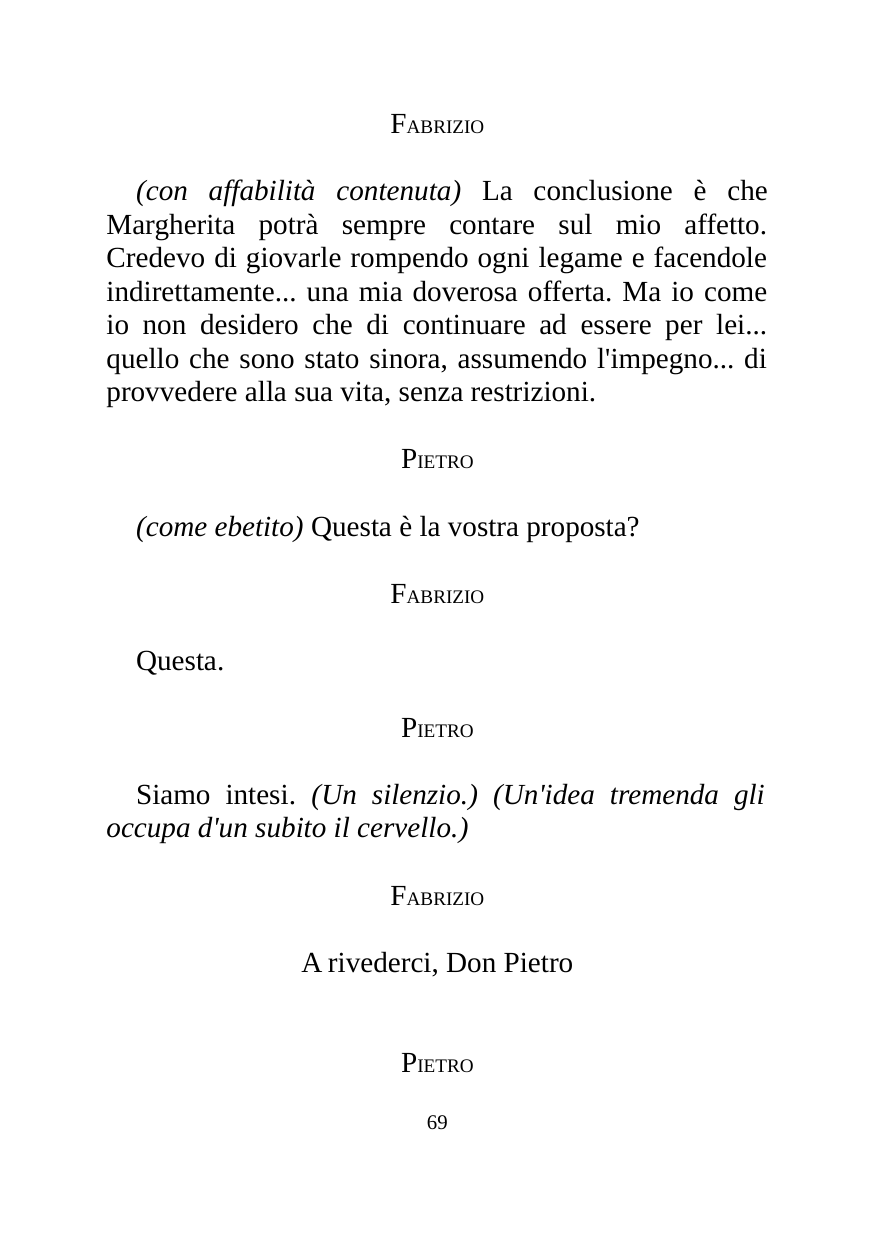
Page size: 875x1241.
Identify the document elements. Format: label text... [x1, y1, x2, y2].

text Pietro [106, 710, 768, 743]
text Pietro [106, 1045, 768, 1079]
text A rivederci, Don Pietro [106, 945, 768, 978]
text Fabrizio [106, 576, 768, 609]
text Pietro [106, 442, 768, 475]
text Questa. [106, 643, 768, 676]
text Siamo intesi. (Un silenzio.) (Un'idea tremenda gli occupa d'un subito il cervello.) [106, 777, 768, 844]
text Fabrizio [106, 106, 768, 140]
text (con affabilità contenuta) La conclusione è che Margherita potrà sempre contare sul mio affetto. Credevo di giovarle rompendo ogni legame e facendole indirettamente... una mia doverosa offerta. Ma io come io non desidero che di continuare ad essere per lei... quello che sono stato sinora, assumendo l'impegno... di provvedere alla sua vita, senza restrizioni. [106, 173, 768, 408]
text (come ebetito) Questa è la vostra proposta? [106, 509, 768, 542]
text Fabrizio [106, 878, 768, 911]
